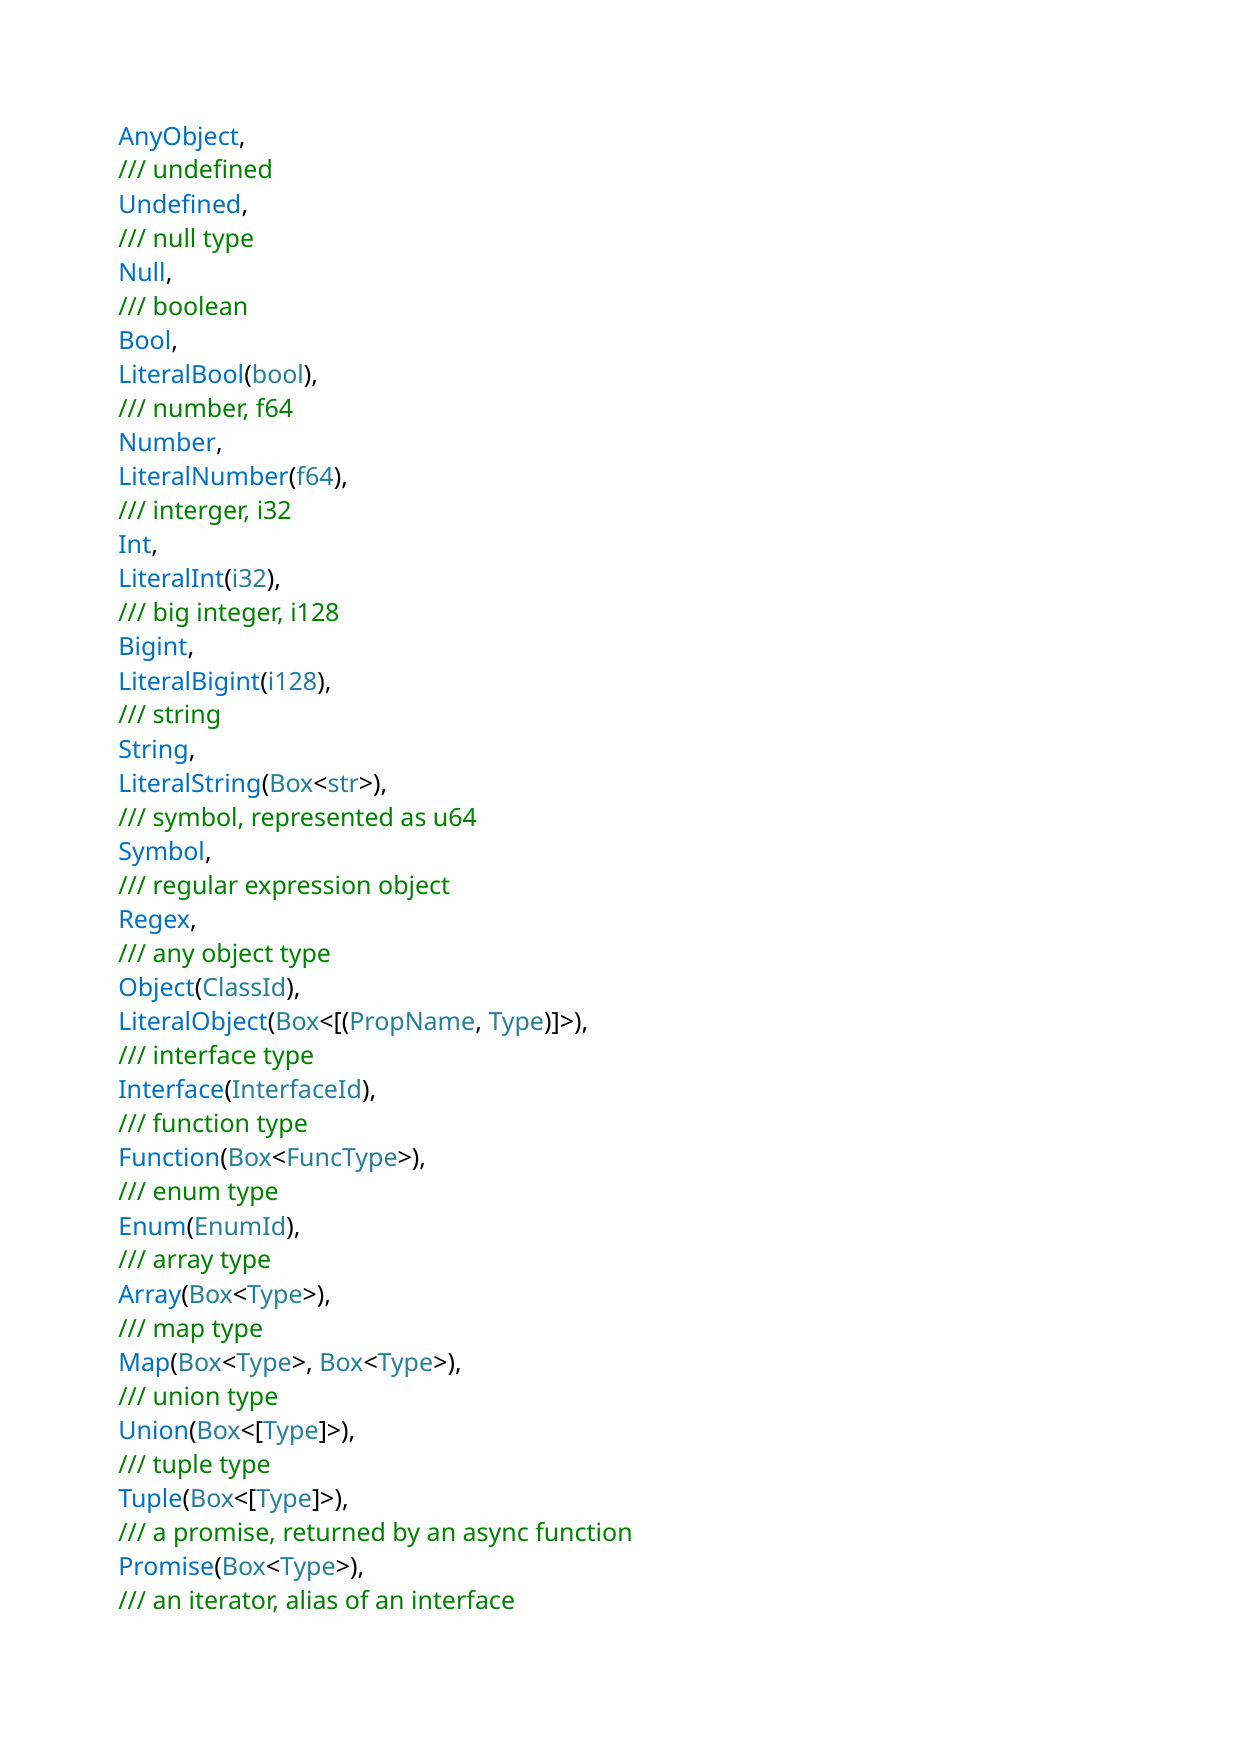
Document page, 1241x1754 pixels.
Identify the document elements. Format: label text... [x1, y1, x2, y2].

text Object(ClassId), [118, 970, 1122, 1004]
text /// boolean [118, 288, 1122, 322]
text /// undefined [118, 152, 1122, 186]
text Null, [118, 254, 1122, 288]
text /// tuple type [118, 1447, 1122, 1481]
text LiteralString(Box<str>), [118, 765, 1122, 799]
text /// null type [118, 220, 1122, 254]
text /// map type [118, 1310, 1122, 1344]
text Int, [118, 527, 1122, 561]
text Bool, [118, 322, 1122, 357]
text /// number, f64 [118, 391, 1122, 425]
text Number, [118, 425, 1122, 459]
text LiteralInt(i32), [118, 561, 1122, 595]
text /// an iterator, alias of an interface [118, 1583, 1122, 1617]
text /// enum type [118, 1174, 1122, 1208]
text Map(Box<Type>, Box<Type>), [118, 1344, 1122, 1378]
text Array(Box<Type>), [118, 1276, 1122, 1310]
text LiteralNumber(f64), [118, 459, 1122, 493]
text Union(Box<[Type]>), [118, 1412, 1122, 1447]
text /// any object type [118, 936, 1122, 970]
text /// symbol, represented as u64 [118, 799, 1122, 833]
text Tuple(Box<[Type]>), [118, 1481, 1122, 1515]
text /// array type [118, 1242, 1122, 1276]
text /// regular expression object [118, 867, 1122, 902]
text Bigint, [118, 629, 1122, 663]
text /// string [118, 697, 1122, 731]
text LiteralBigint(i128), [118, 663, 1122, 697]
text /// interger, i32 [118, 493, 1122, 527]
text AnyObject, [118, 118, 1122, 152]
text Interface(InterfaceId), [118, 1072, 1122, 1106]
text /// a promise, returned by an async function [118, 1515, 1122, 1549]
text /// interface type [118, 1038, 1122, 1072]
text Enum(EnumId), [118, 1208, 1122, 1242]
text LiteralObject(Box<[(PropName, Type)]>), [118, 1004, 1122, 1038]
text /// function type [118, 1106, 1122, 1140]
text Regex, [118, 902, 1122, 936]
text Promise(Box<Type>), [118, 1549, 1122, 1583]
text Undefined, [118, 186, 1122, 220]
text Function(Box<FuncType>), [118, 1140, 1122, 1174]
text /// union type [118, 1378, 1122, 1412]
text Symbol, [118, 833, 1122, 867]
text LiteralBool(bool), [118, 357, 1122, 391]
text /// big integer, i128 [118, 595, 1122, 629]
text String, [118, 731, 1122, 765]
